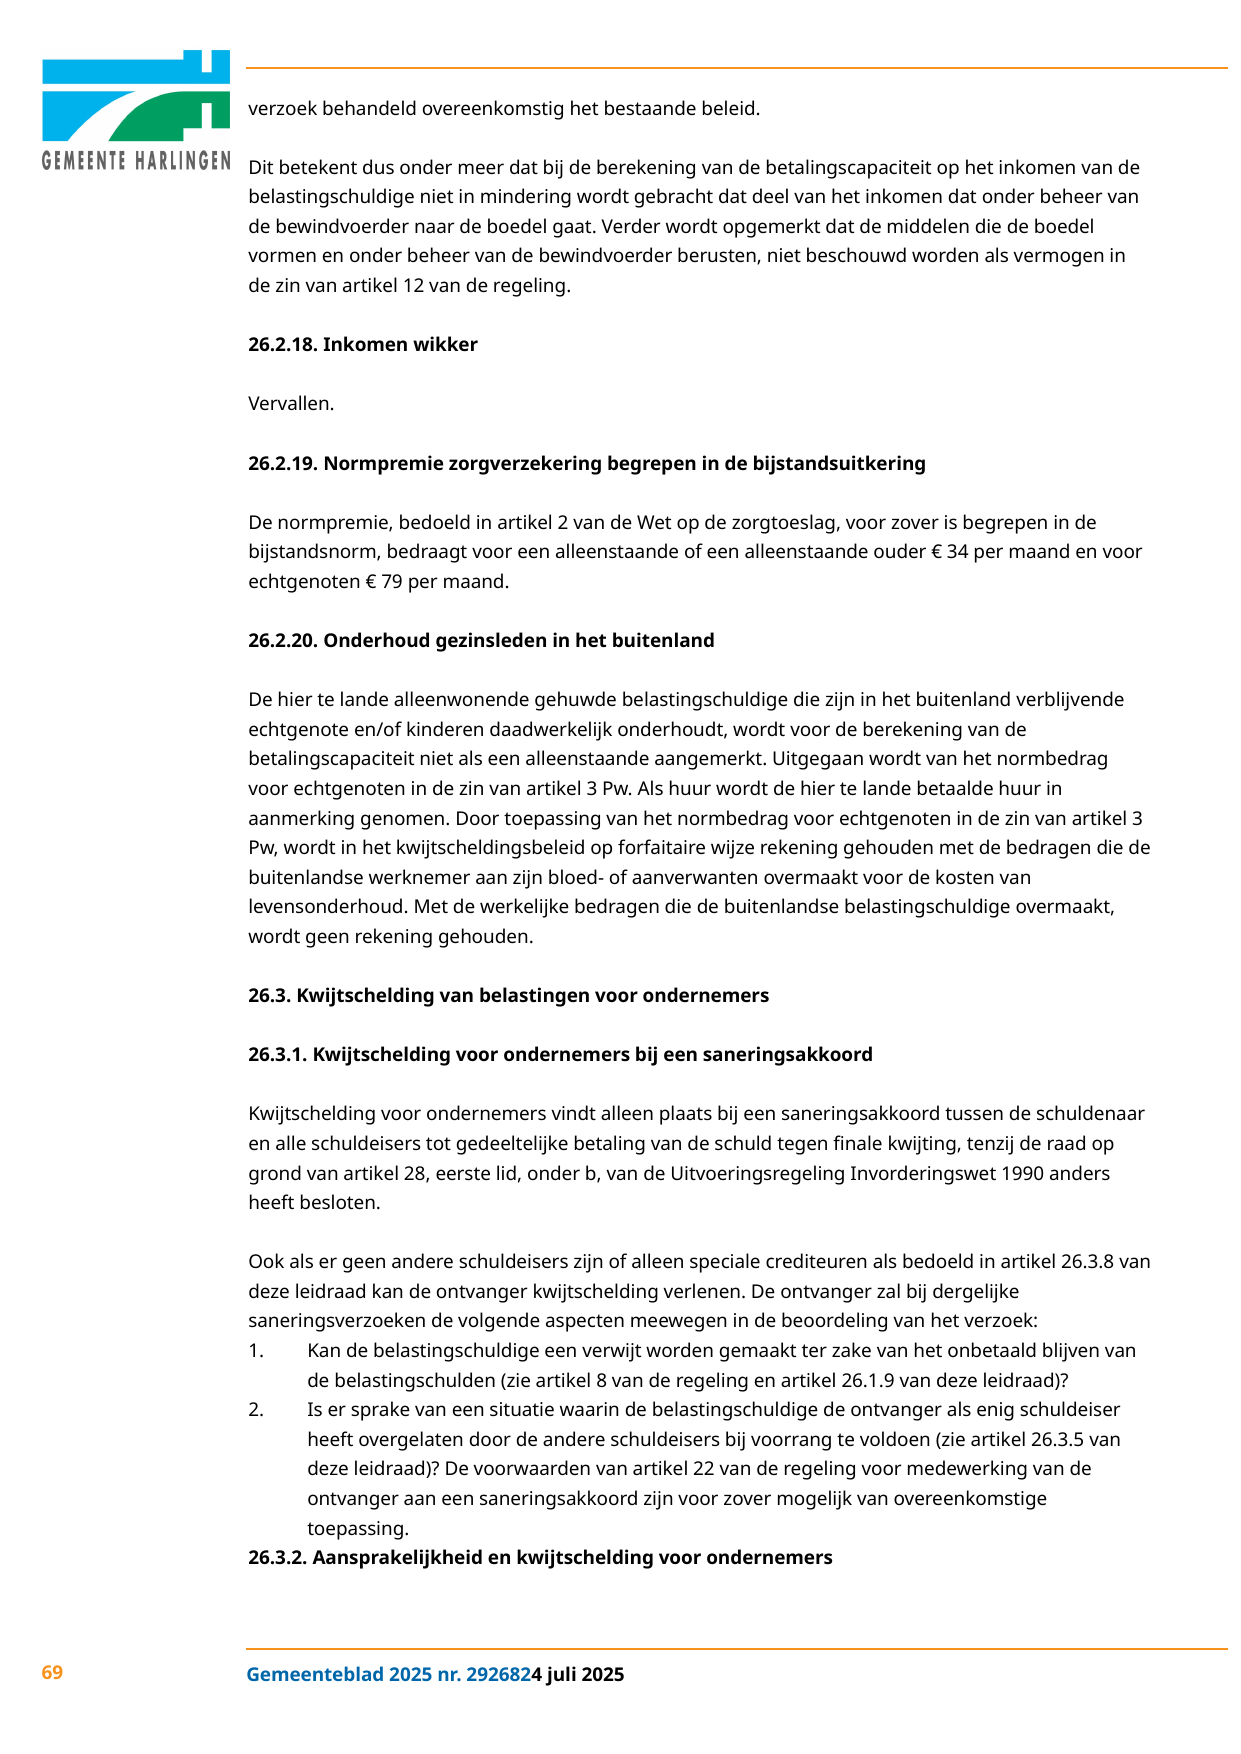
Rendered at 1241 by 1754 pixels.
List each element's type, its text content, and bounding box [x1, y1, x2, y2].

text 26.2.20. Onderhoud gezinsleden in het buitenland [248, 627, 1152, 653]
text verzoek behandeld overeenkomstig het bestaande beleid. [248, 95, 1152, 121]
list Is er sprake van een situatie waarin de belastingschuldige de ontvanger als enig schuldeiser heeft overgelaten door de andere schuldeisers bij voorrang te voldoen (zie artikel 26.3.5 van deze leidraad)? De voorwaarden van artikel 22 van de regeling voor medewerking van de ontvanger aan een saneringsakkoord zijn voor zover mogelijk van overeenkomstige toepassing. [248, 1396, 1152, 1541]
text 26.3.1. Kwijtschelding voor ondernemers bij een saneringsakkoord [248, 1041, 1152, 1067]
picture [41, 47, 231, 172]
text De normpremie, bedoeld in artikel 2 van de Wet op de zorgtoeslag, voor zover is begrepen in de bijstandsnorm, bedraagt voor een alleenstaande of een alleenstaande ouder € 34 per maand en voor echtgenoten € 79 per maand. [248, 509, 1152, 594]
text 26.3. Kwijtschelding van belastingen voor ondernemers [248, 982, 1152, 1008]
text 26.3.2. Aansprakelijkheid en kwijtschelding voor ondernemers [248, 1544, 1152, 1570]
text Kwijtschelding voor ondernemers vindt alleen plaats bij een saneringsakkoord tussen de schuldenaar en alle schuldeisers tot gedeeltelijke betaling van de schuld tegen finale kwijting, tenzij de raad op grond van artikel 28, eerste lid, onder b, van de Uitvoeringsregeling Invorderingswet 1990 anders heeft besloten. [248, 1101, 1152, 1215]
text Dit betekent dus onder meer dat bij de berekening van de betalingscapaciteit op het inkomen van de belastingschuldige niet in mindering wordt gebracht dat deel van het inkomen dat onder beheer van de bewindvoerder naar de boedel gaat. Verder wordt opgemerkt dat de middelen die de boedel vormen en onder beheer van de bewindvoerder berusten, niet beschouwd worden als vermogen in de zin van artikel 12 van de regeling. [248, 154, 1152, 298]
list Kan de belastingschuldige een verwijt worden gemaakt ter zake van het onbetaald blijven van de belastingschulden (zie artikel 8 van de regeling en artikel 26.1.9 van deze leidraad)? [248, 1337, 1152, 1393]
text De hier te lande alleenwonende gehuwde belastingschuldige die zijn in het buitenland verblijvende echtgenote en/of kinderen daadwerkelijk onderhoudt, wordt voor de berekening van de betalingscapaciteit niet als een alleenstaande aangemerkt. Uitgegaan wordt van het normbedrag voor echtgenoten in de zin van artikel 3 Pw. Als huur wordt de hier te lande betaalde huur in aanmerking genomen. Door toepassing van het normbedrag voor echtgenoten in de zin van artikel 3 Pw, wordt in het kwijtscheldingsbeleid op forfaitaire wijze rekening gehouden met de bedragen die de buitenlandse werknemer aan zijn bloed- of aanverwanten overmaakt voor de kosten van levensonderhoud. Met de werkelijke bedragen die de buitenlandse belastingschuldige overmaakt, wordt geen rekening gehouden. [248, 686, 1152, 949]
text Ook als er geen andere schuldeisers zijn of alleen speciale crediteuren als bedoeld in artikel 26.3.8 van deze leidraad kan de ontvanger kwijtschelding verlenen. De ontvanger zal bij dergelijke saneringsverzoeken de volgende aspecten meewegen in de beoordeling van het verzoek: [248, 1248, 1152, 1333]
text 26.2.19. Normpremie zorgverzekering begrepen in de bijstandsuitkering [248, 450, 1152, 476]
text Vervallen. [248, 391, 1152, 416]
text 26.2.18. Inkomen wikker [248, 331, 1152, 357]
